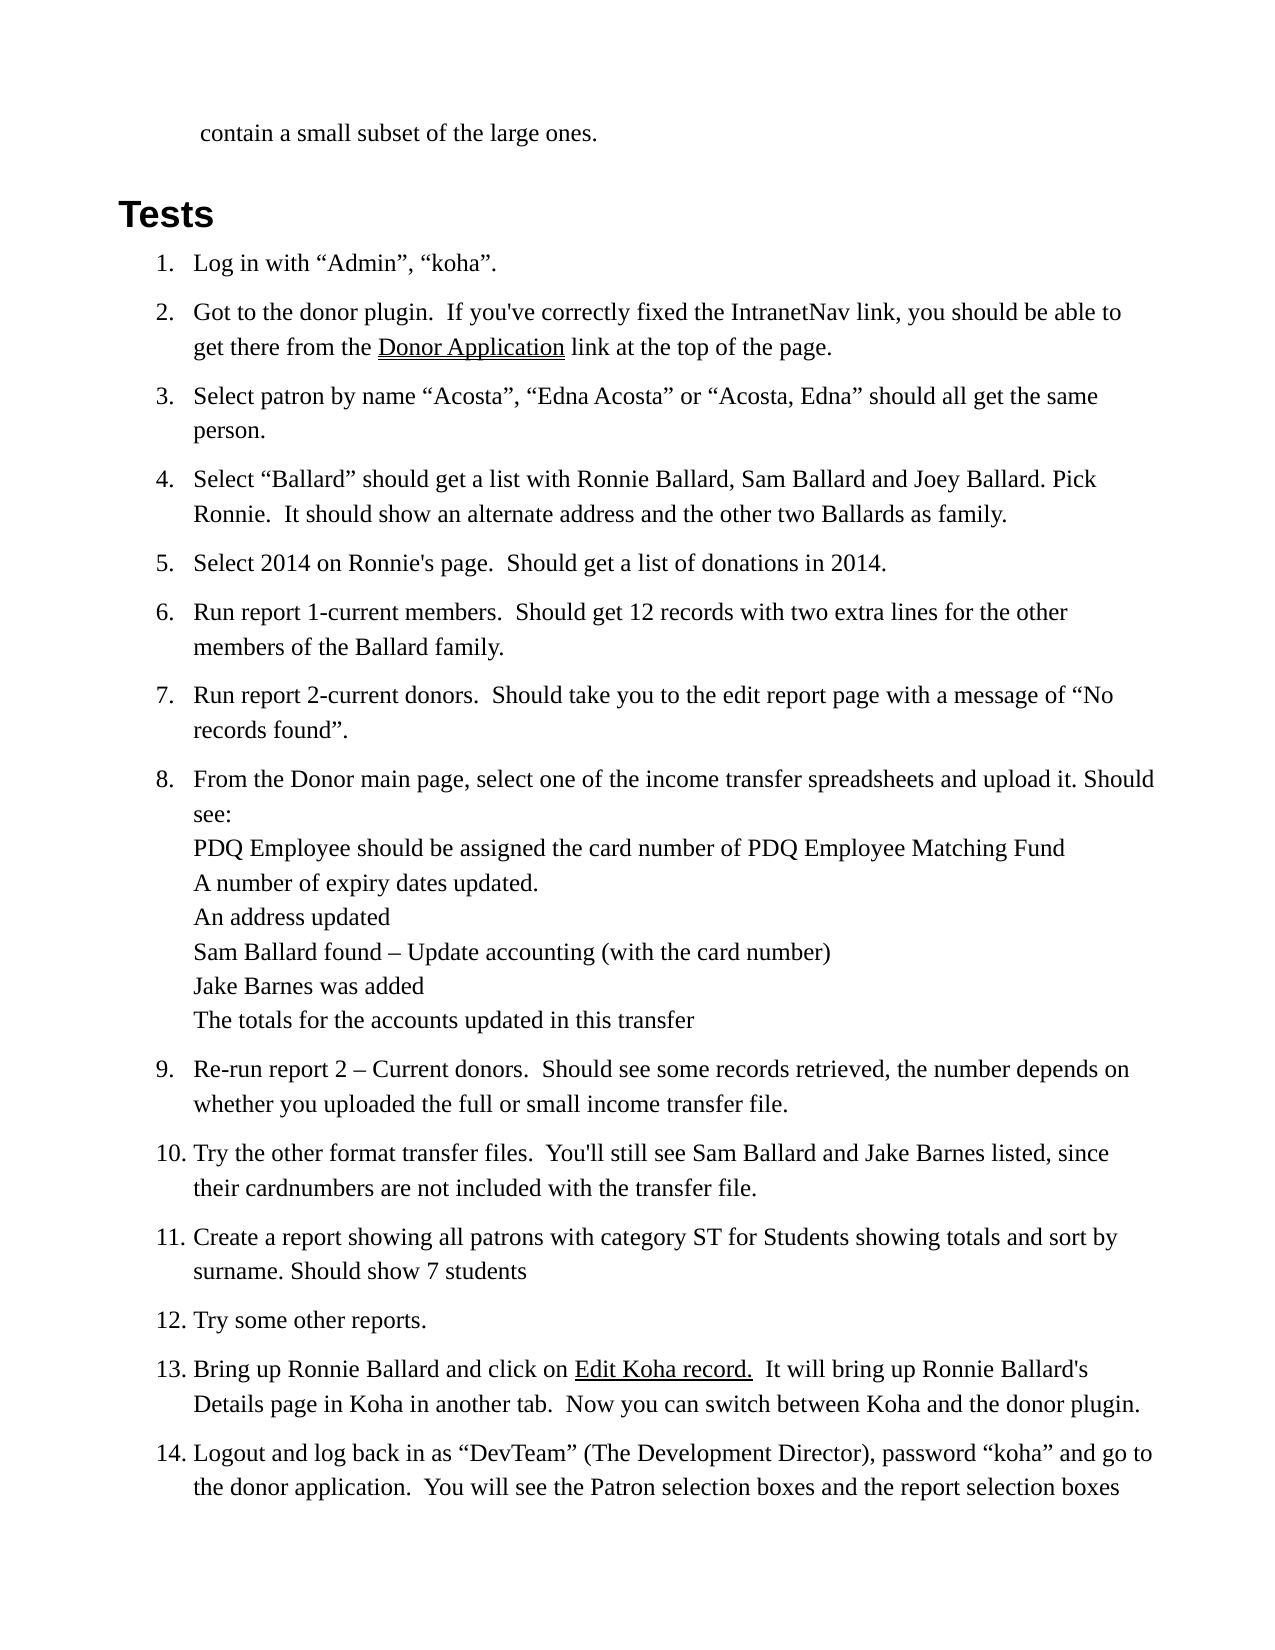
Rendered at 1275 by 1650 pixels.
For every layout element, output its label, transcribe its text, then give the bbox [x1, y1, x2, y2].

list Select 2014 on Ronnie's page. Should get a list of donations in 2014. [156, 548, 1157, 577]
list Create a report showing all patrons with category ST for Students showing totals and sort by surname. Should show 7 students [156, 1222, 1157, 1285]
list Select patron by name “Acosta”, “Edna Acosta” or “Acosta, Edna” should all get the same person. [156, 381, 1157, 444]
list From the Donor main page, select one of the income transfer spreadsheets and upload it. Should see: PDQ Employee should be assigned the card number of PDQ Employee Matching Fund A number of expiry dates updated. An address updated Sam Ballard found – Update accounting (with the card number) Jake Barnes was added The totals for the accounts updated in this transfer [156, 764, 1157, 1034]
list Run report 2-current donors. Should take you to the edit report page with a message of “No records found”. [156, 681, 1157, 744]
list Try the other format transfer files. You'll still see Sam Ballard and Jake Barnes listed, since their cardnumbers are not included with the transfer file. [156, 1138, 1157, 1201]
list Run report 1-current members. Should get 12 records with two extra lines for the other members of the Ballard family. [156, 597, 1157, 660]
list Bring up Ronnie Ballard and click on Edit Koha record. It will bring up Ronnie Ballard's Details page in Koha in another tab. Now you can switch between Koha and the donor plugin. [156, 1354, 1157, 1417]
list contain a small subset of the large ones. [162, 118, 1157, 147]
list Logout and log back in as “DevTeam” (The Development Director), password “koha” and go to the donor application. You will see the Patron selection boxes and the report selection boxes [156, 1438, 1157, 1501]
list Got to the donor plugin. If you've correctly fixed the IntranetNav link, you should be able to get there from the Donor Application link at the top of the page. [156, 297, 1157, 361]
list Re-run report 2 – Current donors. Should see some records retrieved, the number depends on whether you uploaded the full or small income transfer file. [156, 1054, 1157, 1118]
subtitle Tests [118, 192, 1157, 236]
list Try some other reports. [156, 1305, 1157, 1334]
list Log in with “Admin”, “koha”. [156, 248, 1157, 277]
list Select “Ballard” should get a list with Ronnie Ballard, Sam Ballard and Joey Ballard. Pick Ronnie. It should show an alternate address and the other two Ballards as family. [156, 464, 1157, 528]
